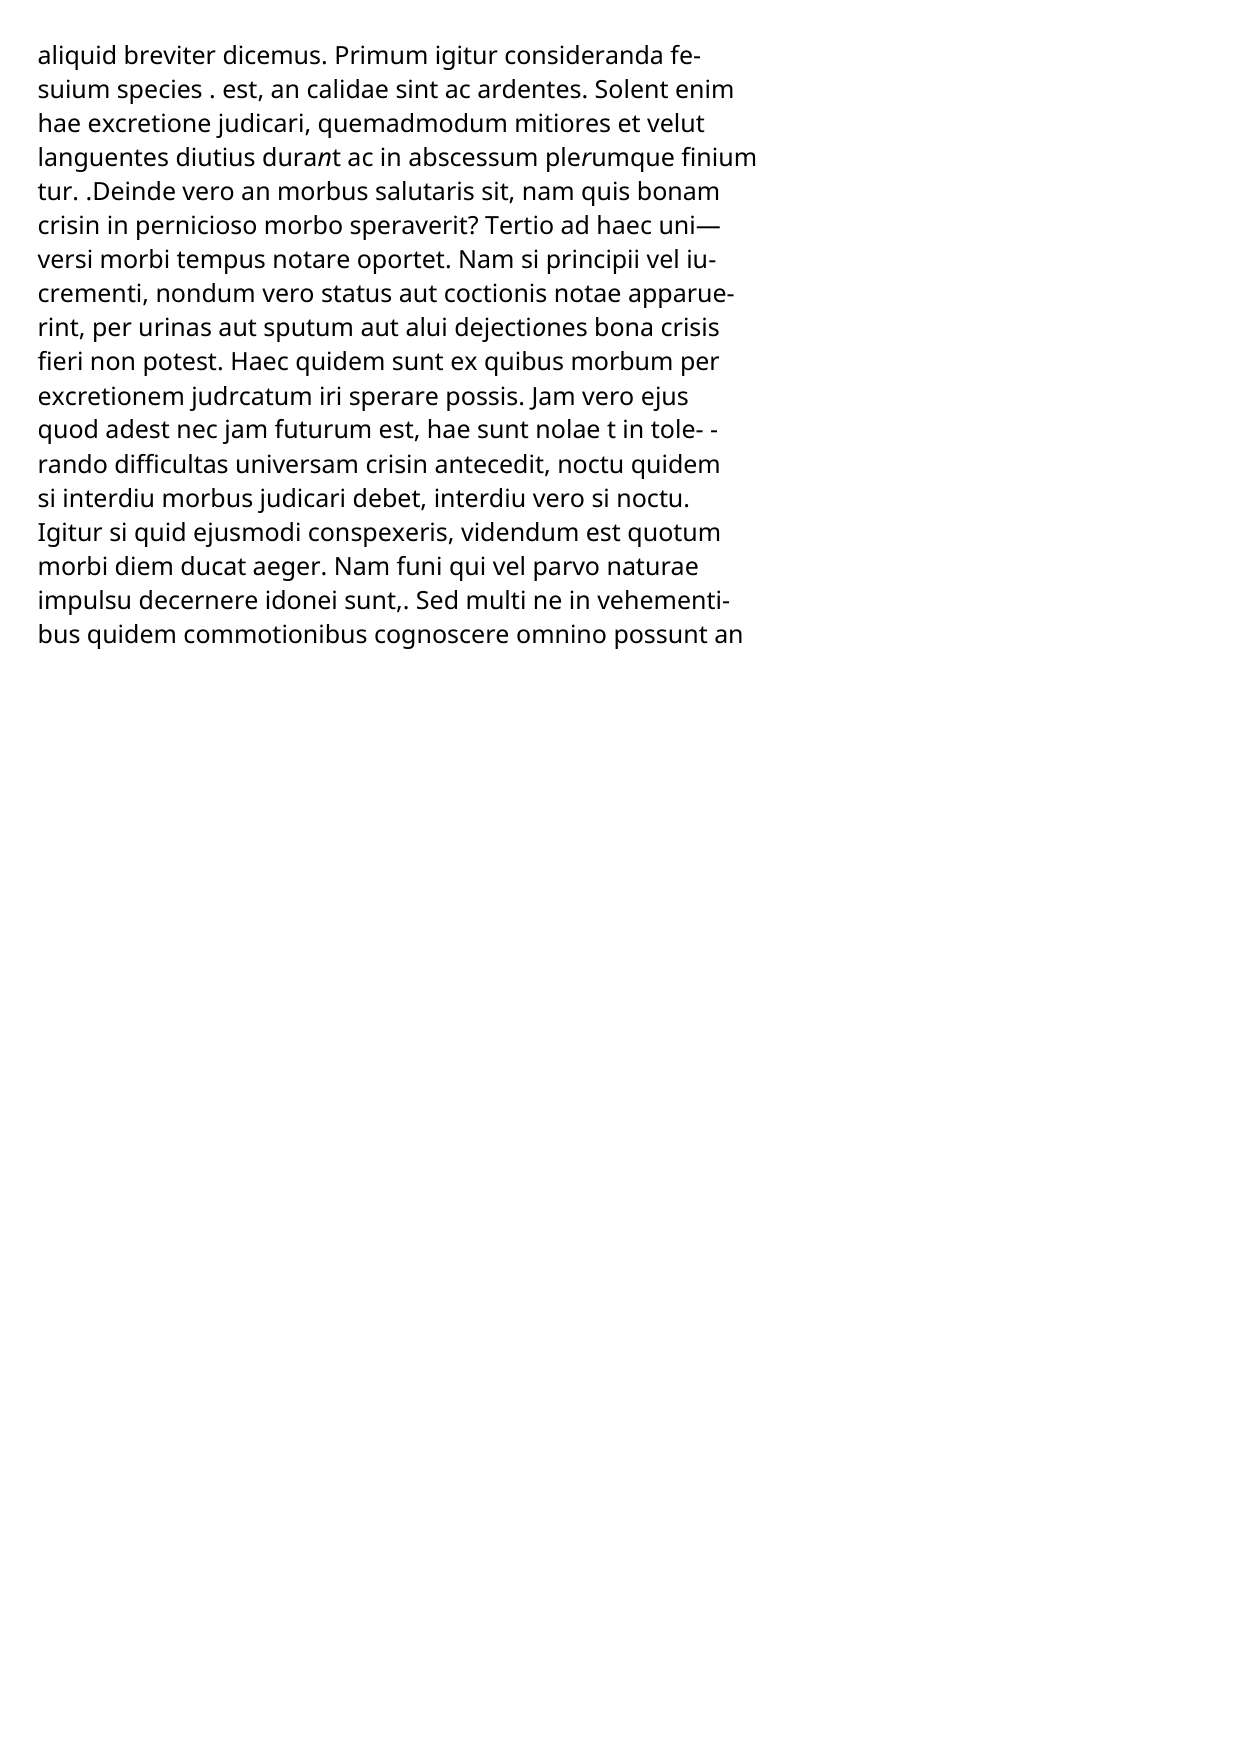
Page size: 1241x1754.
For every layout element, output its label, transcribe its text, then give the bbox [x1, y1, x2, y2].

text aliquid breviter dicemus. Primum igitur consideranda fe- suium species . est, an calidae sint ac ardentes. Solent enim hae excretione judicari, quemadmodum mitiores et velut languentes diutius durant ac in abscessum plerumque finium tur. .Deinde vero an morbus salutaris sit, nam quis bonam crisin in pernicioso morbo speraverit? Tertio ad haec uni— versi morbi tempus notare oportet. Nam si principii vel iu- crementi, nondum vero status aut coctionis notae apparue- rint, per urinas aut sputum aut alui dejectiones bona crisis fieri non potest. Haec quidem sunt ex quibus morbum per excretionem judrcatum iri sperare possis. Jam vero ejus quod adest nec jam futurum est, hae sunt nolae t in tole- - rando difficultas universam crisin antecedit, noctu quidem si interdiu morbus judicari debet, interdiu vero si noctu. Igitur si quid ejusmodi conspexeris, videndum est quotum morbi diem ducat aeger. Nam funi qui vel parvo naturae impulsu decernere idonei sunt,. Sed multi ne in vehementi- bus quidem commotionibus cognoscere omnino possunt an [37, 37, 1203, 651]
